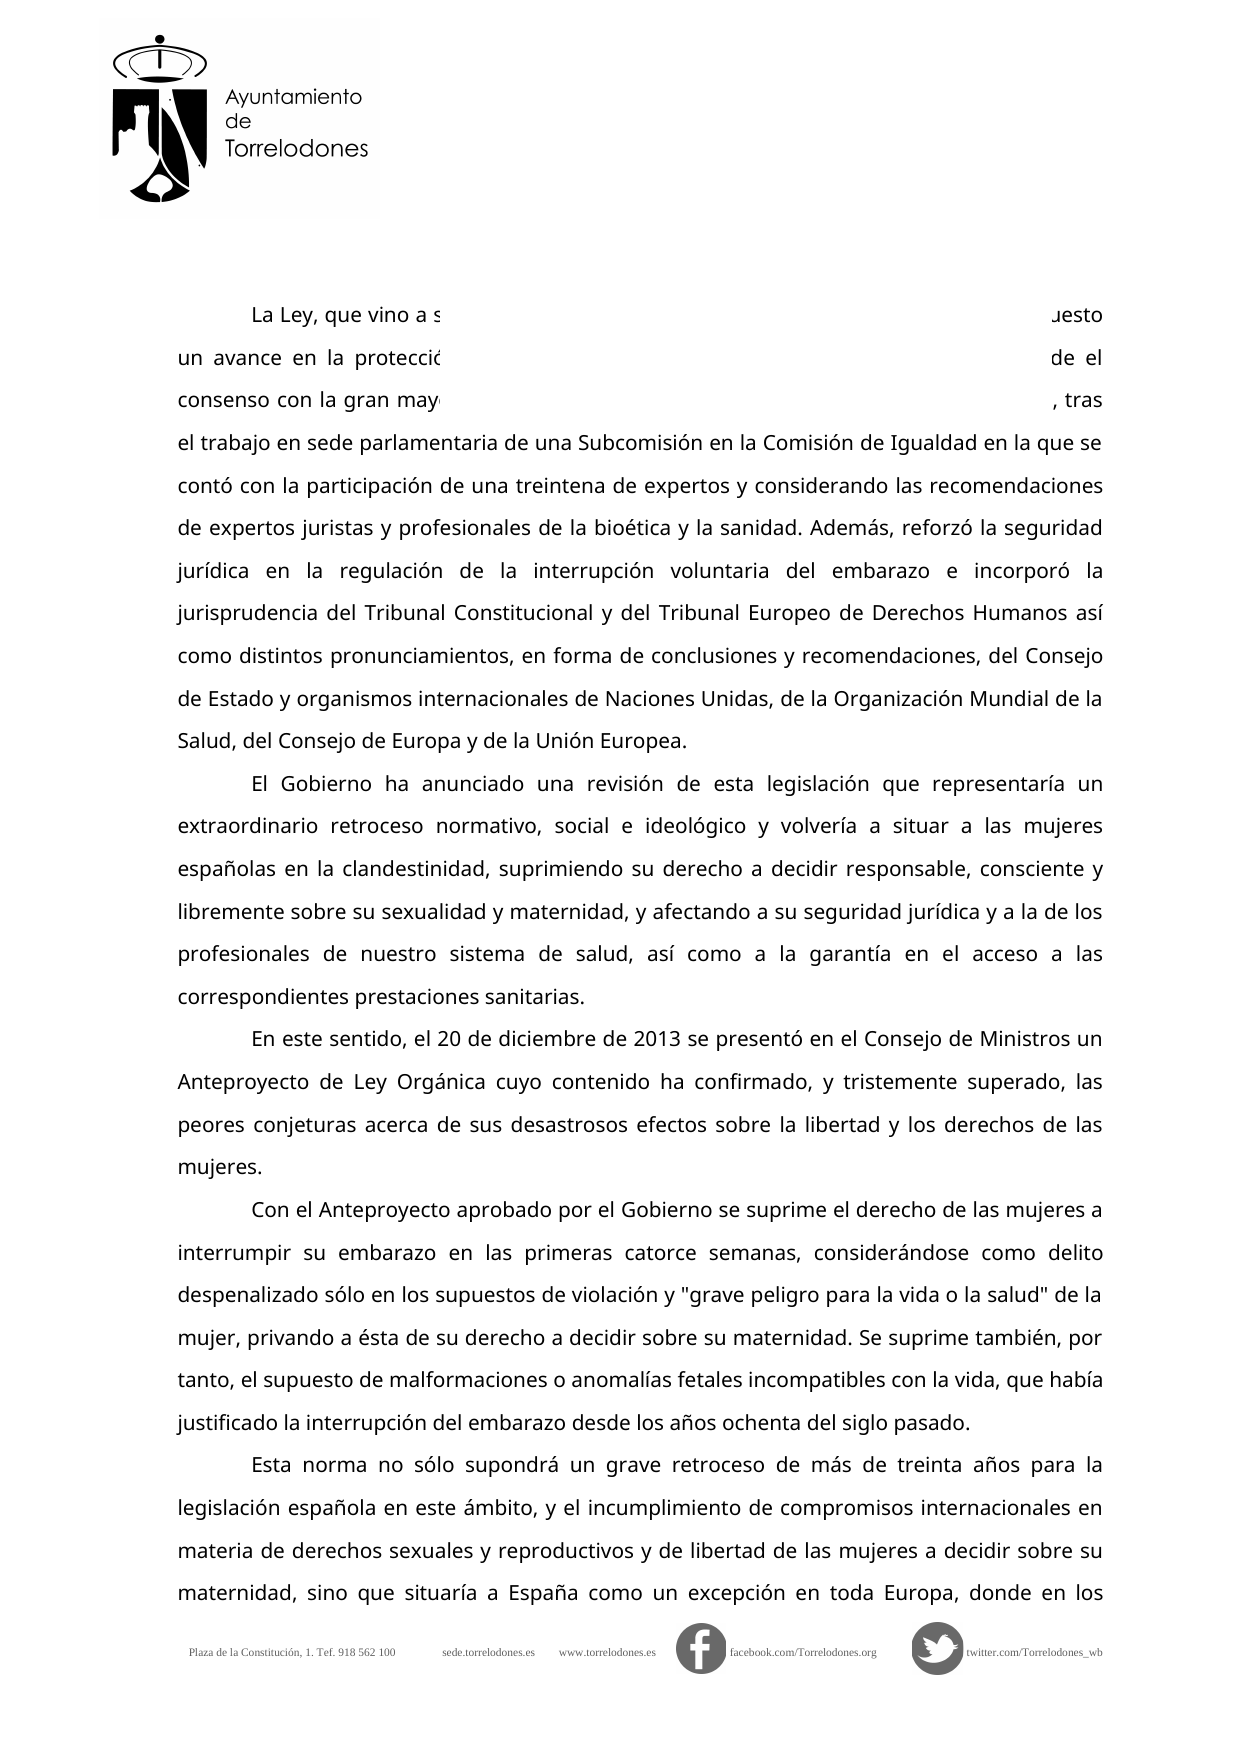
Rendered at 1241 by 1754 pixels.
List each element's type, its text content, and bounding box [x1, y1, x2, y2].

text Con el Anteproyecto aprobado por el Gobierno se suprime el derecho de las mujeres a interrumpir su embarazo en las primeras catorce semanas, considerándose como delito despenalizado sólo en los supuestos de violación y "grave peligro para la vida o la salud" de la mujer, privando a ésta de su derecho a decidir sobre su maternidad. Se suprime también, por tanto, el supuesto de malformaciones o anomalías fetales incompatibles con la vida, que había justificado la interrupción del embarazo desde los años ochenta del siglo pasado. [177, 1195, 1104, 1436]
text En este sentido, el 20 de diciembre de 2013 se presentó en el Consejo de Ministros un Anteproyecto de Ley Orgánica cuyo contenido ha confirmado, y tristemente superado, las peores conjeturas acerca de sus desastrosos efectos sobre la libertad y los derechos de las mujeres. [177, 1024, 1104, 1181]
text Esta norma no sólo supondrá un grave retroceso de más de treinta años para la legislación española en este ámbito, y el incumplimiento de compromisos internacionales en materia de derechos sexuales y reproductivos y de libertad de las mujeres a decidir sobre su maternidad, sino que situaría a España como un excepción en toda Europa, donde en los [177, 1451, 1104, 1607]
text El Gobierno ha anunciado una revisión de esta legislación que representaría un extraordinario retroceso normativo, social e ideológico y volvería a situar a las mujeres españolas en la clandestinidad, suprimiendo su derecho a decidir responsable, consciente y libremente sobre su sexualidad y maternidad, y afectando a su seguridad jurídica y a la de los profesionales de nuestro sistema de salud, así como a la garantía en el acceso a las correspondientes prestaciones sanitarias. [177, 769, 1104, 1010]
text La Ley, que vino a sustituir a una regulación que veinticinco años atrás había supuesto un avance en la protección de las mujeres, fue elaborada, debatida y aprobada desde el consenso con la gran mayoría de los grupos políticos con representación parlamentaria, tras el trabajo en sede parlamentaria de una Subcomisión en la Comisión de Igualdad en la que se contó con la participación de una treintena de expertos y considerando las recomendaciones de expertos juristas y profesionales de la bioética y la sanidad. Además, reforzó la seguridad jurídica en la regulación de la interrupción voluntaria del embarazo e incorporó la jurisprudencia del Tribunal Constitucional y del Tribunal Europeo de Derechos Humanos así como distintos pronunciamientos, en forma de conclusiones y recomendaciones, del Consejo de Estado y organismos internacionales de Naciones Unidas, de la Organización Mundial de la Salud, del Consejo de Europa y de la Unión Europea. [177, 300, 1104, 755]
